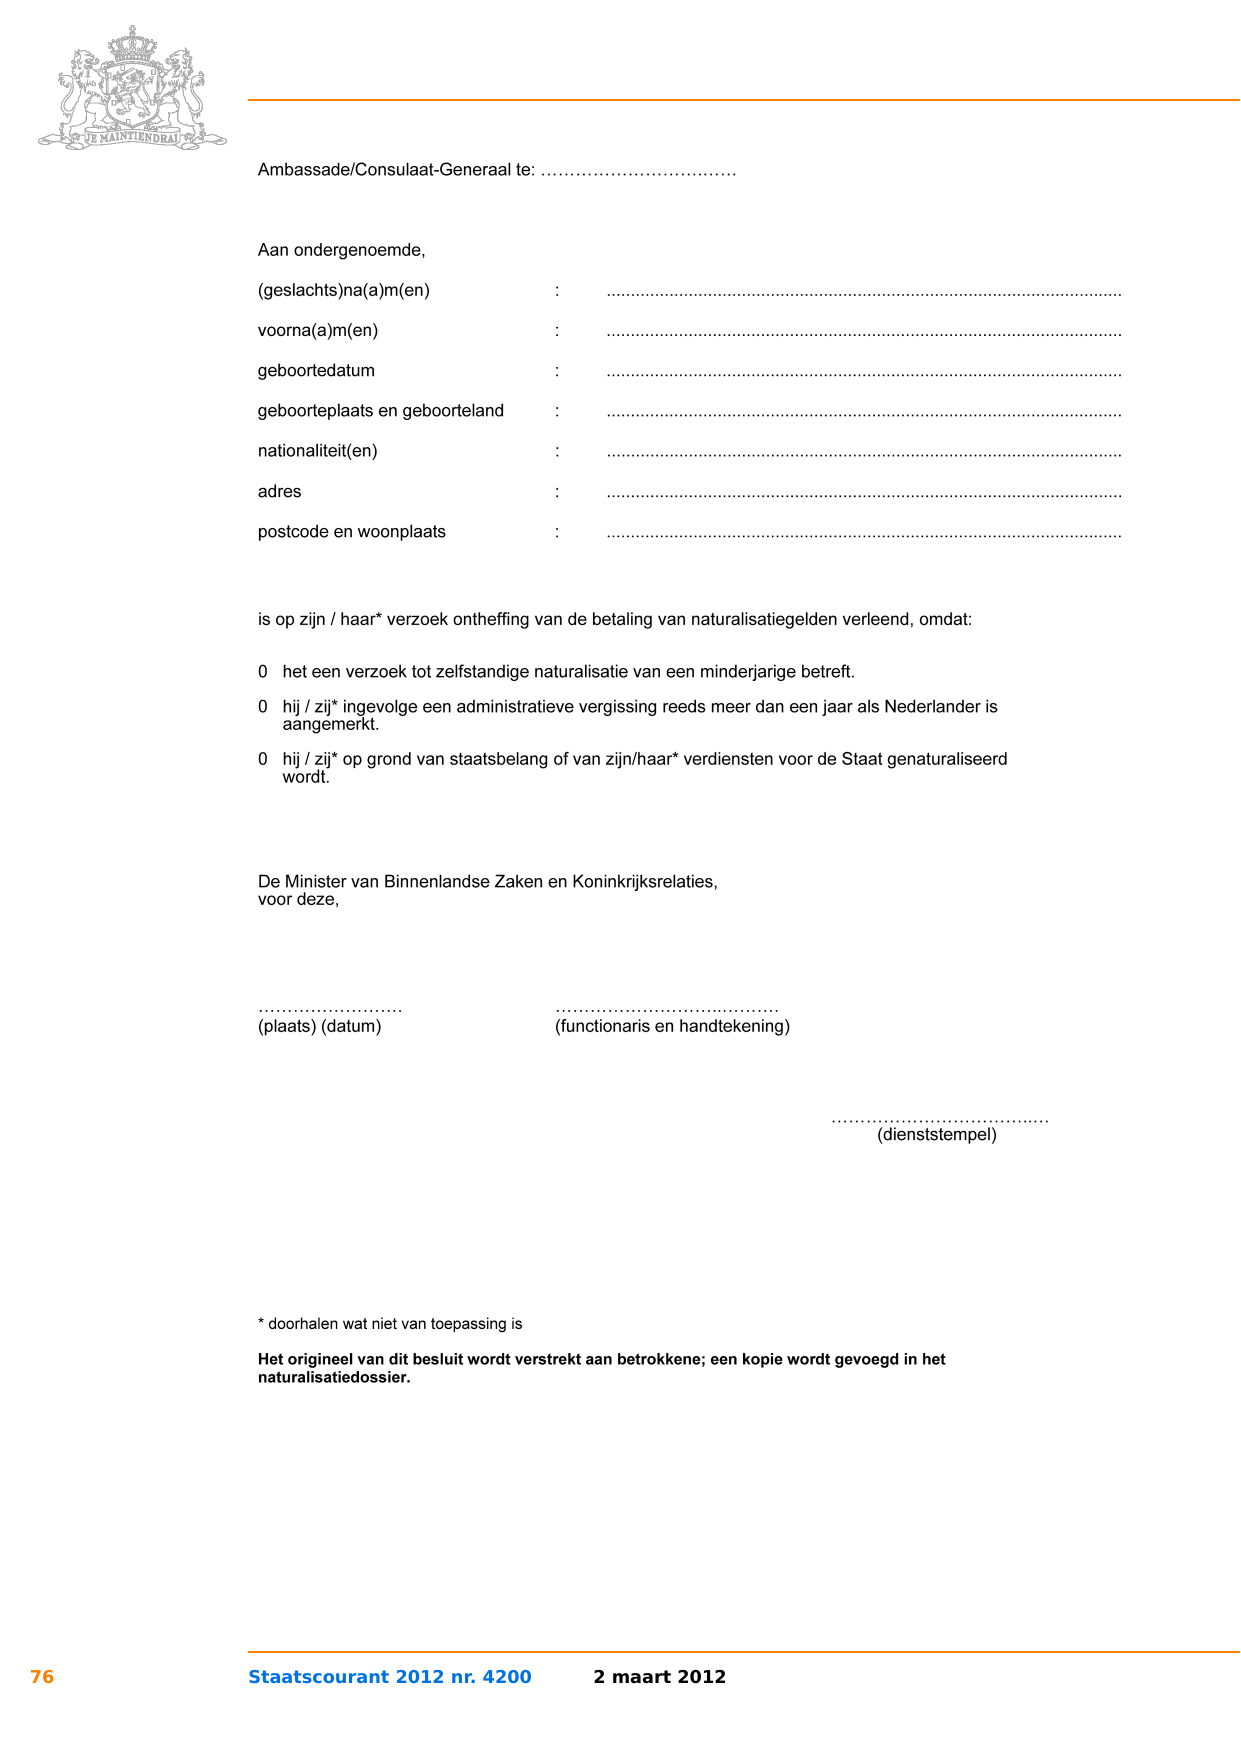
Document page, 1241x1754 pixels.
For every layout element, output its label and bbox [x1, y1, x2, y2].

picture [248, 155, 1134, 1390]
picture [38, 25, 227, 150]
